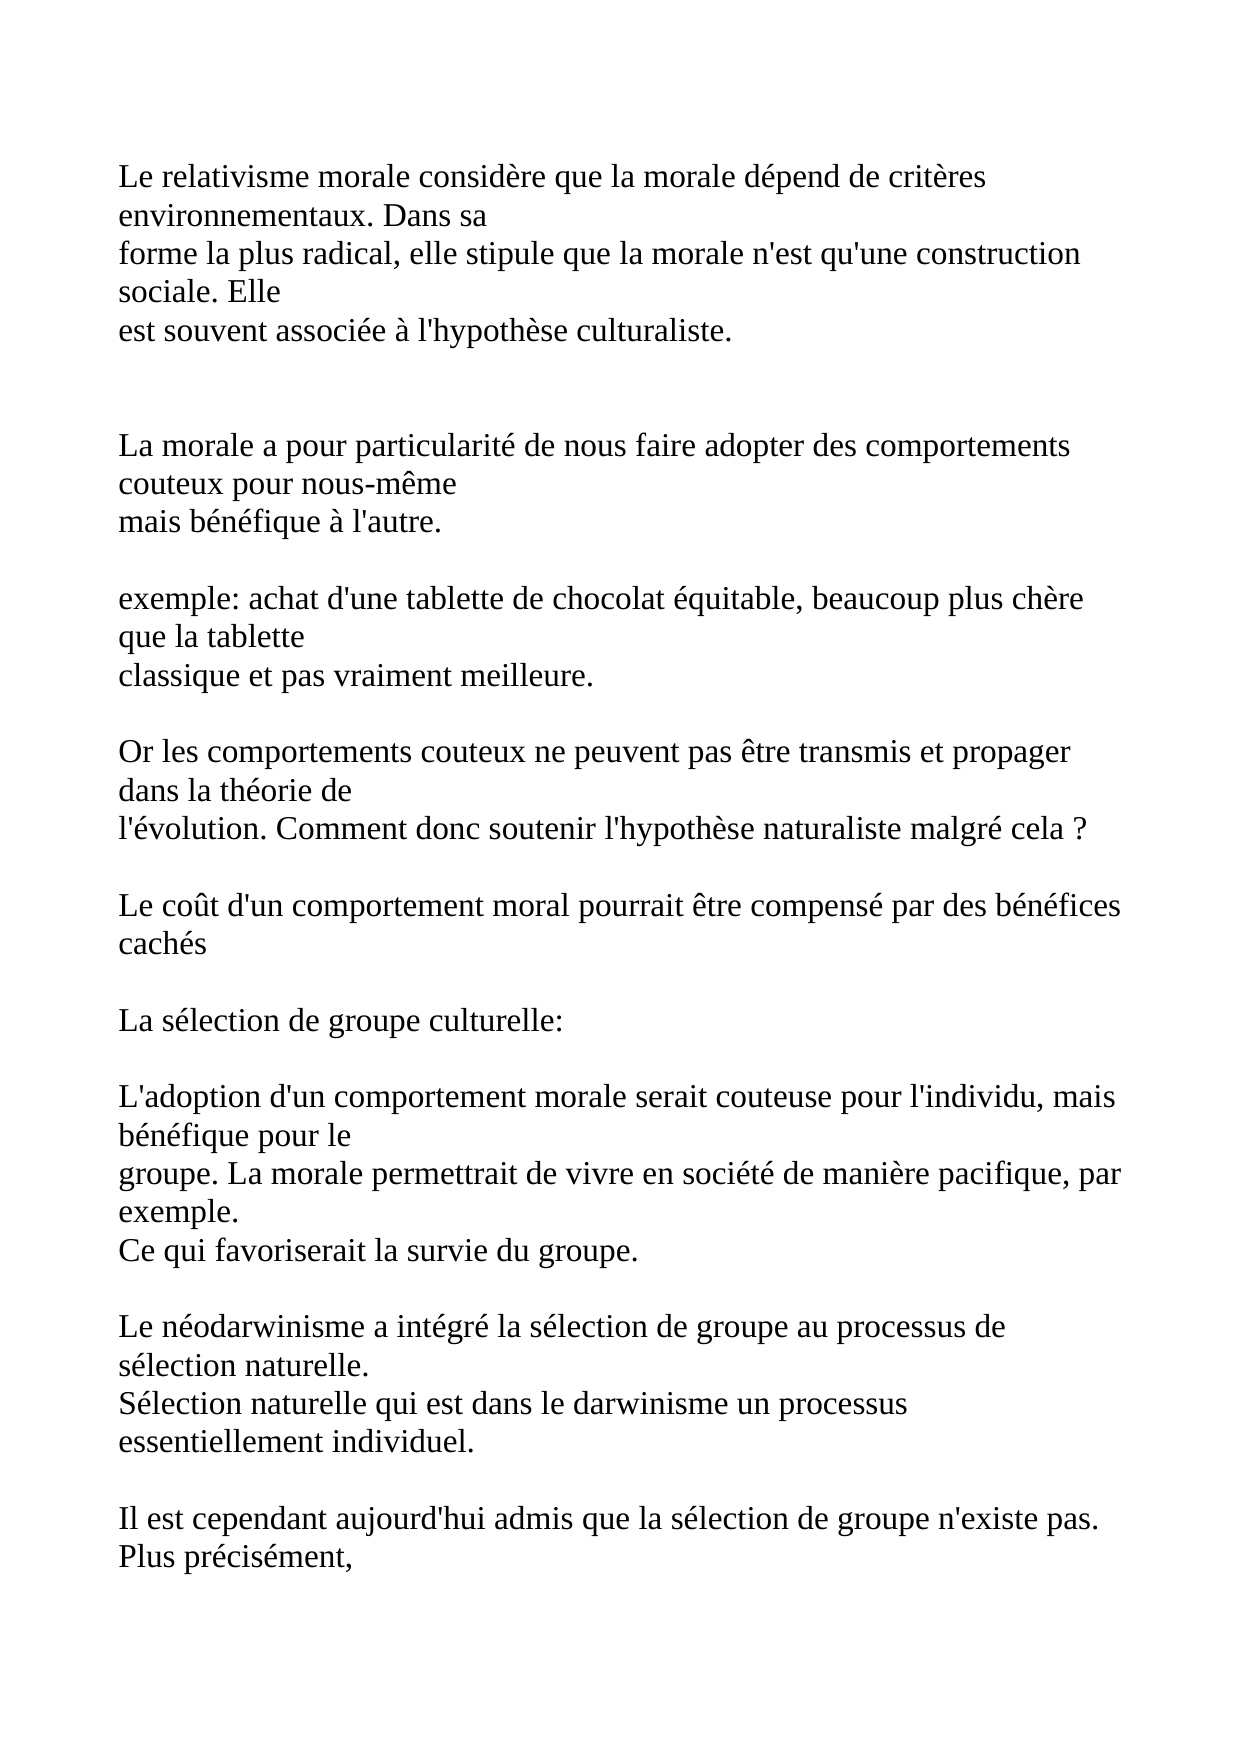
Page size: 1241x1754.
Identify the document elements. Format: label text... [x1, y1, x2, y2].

text Ce qui favoriserait la survie du groupe. [118, 1230, 1122, 1268]
text L'adoption d'un comportement morale serait couteuse pour l'individu, mais bénéfique pour le [118, 1076, 1122, 1153]
text groupe. La morale permettrait de vivre en société de manière pacifique, par exemple. [118, 1153, 1122, 1230]
text est souvent associée à l'hypothèse culturaliste. [118, 310, 1122, 348]
text La sélection de groupe culturelle: [118, 1000, 1122, 1038]
text mais bénéfique à l'autre. [118, 501, 1122, 540]
text Or les comportements couteux ne peuvent pas être transmis et propager dans la théorie de [118, 731, 1122, 808]
text Sélection naturelle qui est dans le darwinisme un processus essentiellement individuel. [118, 1383, 1122, 1460]
text Le néodarwinisme a intégré la sélection de groupe au processus de sélection naturelle. [118, 1306, 1122, 1383]
text l'évolution. Comment donc soutenir l'hypothèse naturaliste malgré cela ? [118, 808, 1122, 846]
text classique et pas vraiment meilleure. [118, 655, 1122, 693]
text La morale a pour particularité de nous faire adopter des comportements couteux pour nous-même [118, 425, 1122, 501]
text exemple: achat d'une tablette de chocolat équitable, beaucoup plus chère que la tablette [118, 578, 1122, 655]
text Il est cependant aujourd'hui admis que la sélection de groupe n'existe pas. Plus précisément, [118, 1498, 1122, 1575]
text Le relativisme morale considère que la morale dépend de critères environnementaux. Dans sa [118, 156, 1122, 233]
text forme la plus radical, elle stipule que la morale n'est qu'une construction sociale. Elle [118, 233, 1122, 310]
text Le coût d'un comportement moral pourrait être compensé par des bénéfices cachés [118, 885, 1122, 961]
